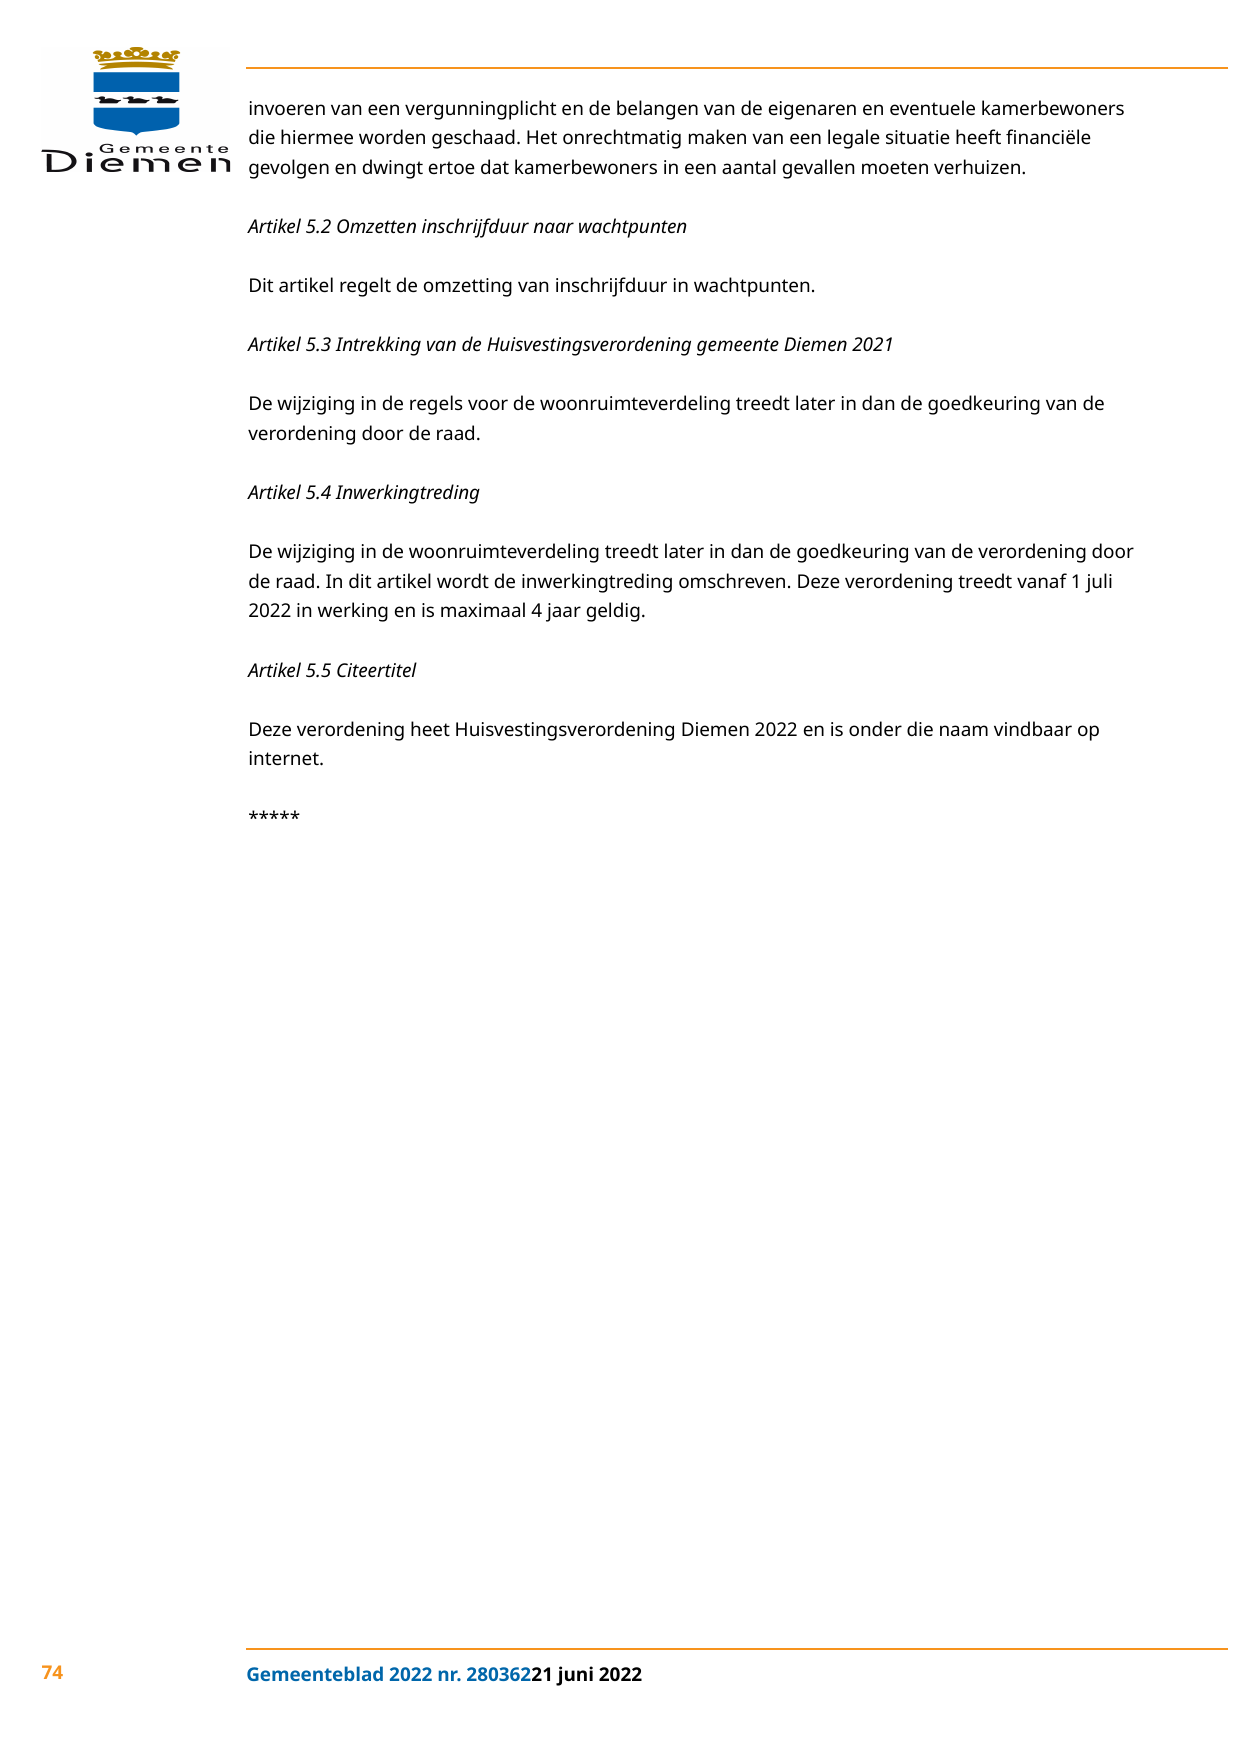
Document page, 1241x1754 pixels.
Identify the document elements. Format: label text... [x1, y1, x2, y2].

text Artikel 5.4 Inwerkingtreding [248, 479, 1152, 505]
text Dit artikel regelt de omzetting van inschrijfduur in wachtpunten. [248, 272, 1152, 298]
text ***** [248, 805, 1152, 831]
text De wijziging in de woonruimteverdeling treedt later in dan de goedkeuring van de verordening door de raad. In dit artikel wordt de inwerkingtreding omschreven. Deze verordening treedt vanaf 1 juli 2022 in werking en is maximaal 4 jaar geldig. [248, 538, 1152, 623]
text Artikel 5.5 Citeertitel [248, 657, 1152, 683]
picture [41, 47, 231, 172]
text De wijziging in de regels voor de woonruimteverdeling treedt later in dan de goedkeuring van de verordening door de raad. [248, 391, 1152, 446]
text Deze verordening heet Huisvestingsverordening Diemen 2022 en is onder die naam vindbaar op internet. [248, 716, 1152, 771]
text invoeren van een vergunningplicht en de belangen van de eigenaren en eventuele kamerbewoners die hiermee worden geschaad. Het onrechtmatig maken van een legale situatie heeft financiële gevolgen en dwingt ertoe dat kamerbewoners in een aantal gevallen moeten verhuizen. [248, 95, 1152, 180]
text Artikel 5.2 Omzetten inschrijfduur naar wachtpunten [248, 213, 1152, 239]
text Artikel 5.3 Intrekking van de Huisvestingsverordening gemeente Diemen 2021 [248, 331, 1152, 357]
